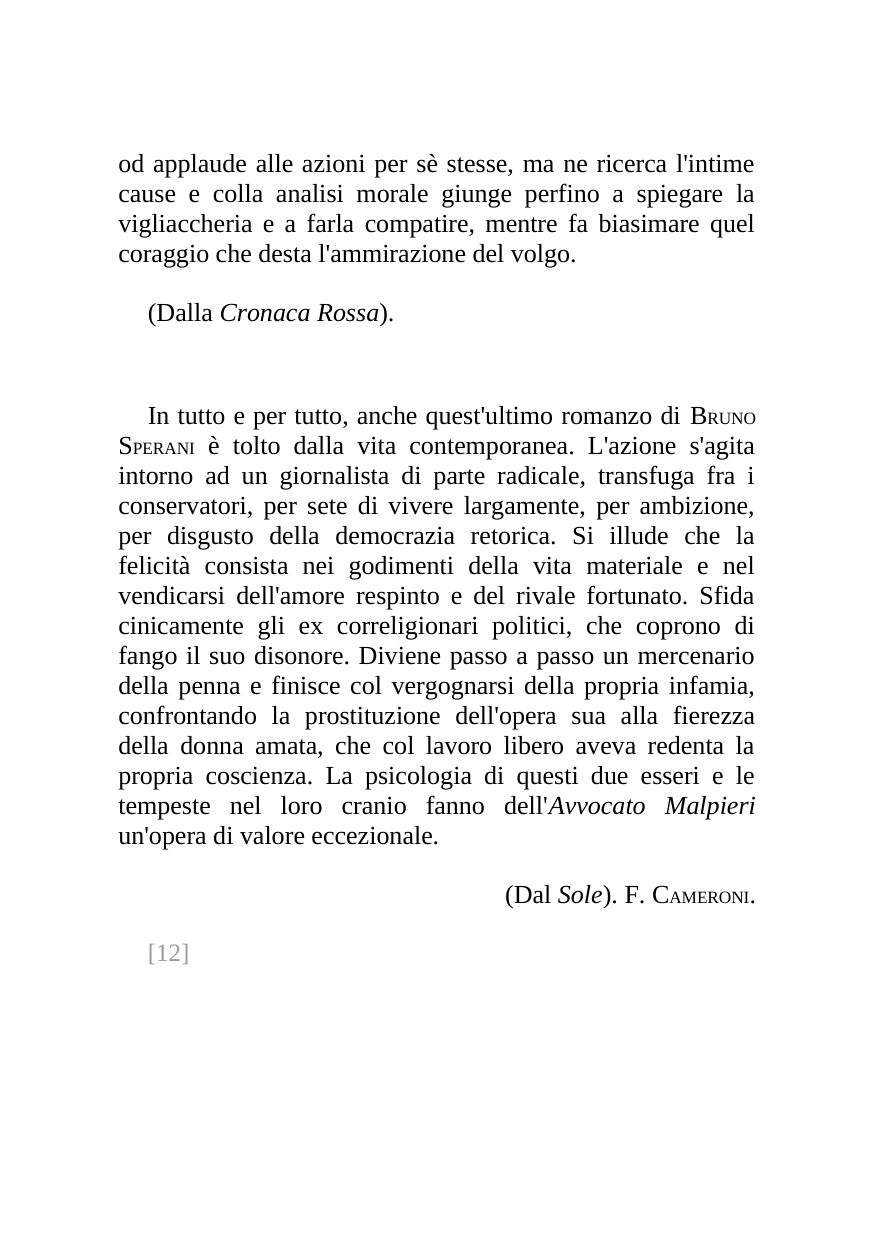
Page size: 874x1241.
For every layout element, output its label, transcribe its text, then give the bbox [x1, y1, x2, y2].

text (Dal Sole). F. Cameroni. [118, 879, 756, 909]
text [12] [118, 938, 756, 967]
text In tutto e per tutto, anche quest'ultimo romanzo di Bruno Sperani è tolto dalla vita contemporanea. L'azione s'agita intorno ad un giornalista di parte radicale, transfuga fra i conservatori, per sete di vivere largamente, per ambizione, per disgusto della democrazia retorica. Si illude che la felicità consista nei godimenti della vita materiale e nel vendicarsi dell'amore respinto e del rivale fortunato. Sfida cinicamente gli ex correligionari politici, che coprono di fango il suo disonore. Diviene passo a passo un mercenario della penna e finisce col vergognarsi della propria infamia, confrontando la prostituzione dell'opera sua alla fierezza della donna amata, che col lavoro libero aveva redenta la propria coscienza. La psicologia di questi due esseri e le tempeste nel loro cranio fanno dell'Avvocato Malpieri un'opera di valore eccezionale. [118, 400, 756, 850]
text (Dalla Cronaca Rossa). [118, 297, 756, 327]
text od applaude alle azioni per sè stesse, ma ne ricerca l'intime cause e colla analisi morale giunge perfino a spiegare la vigliaccheria e a farla compatire, mentre fa biasimare quel coraggio che desta l'ammirazione del volgo. [118, 148, 756, 268]
